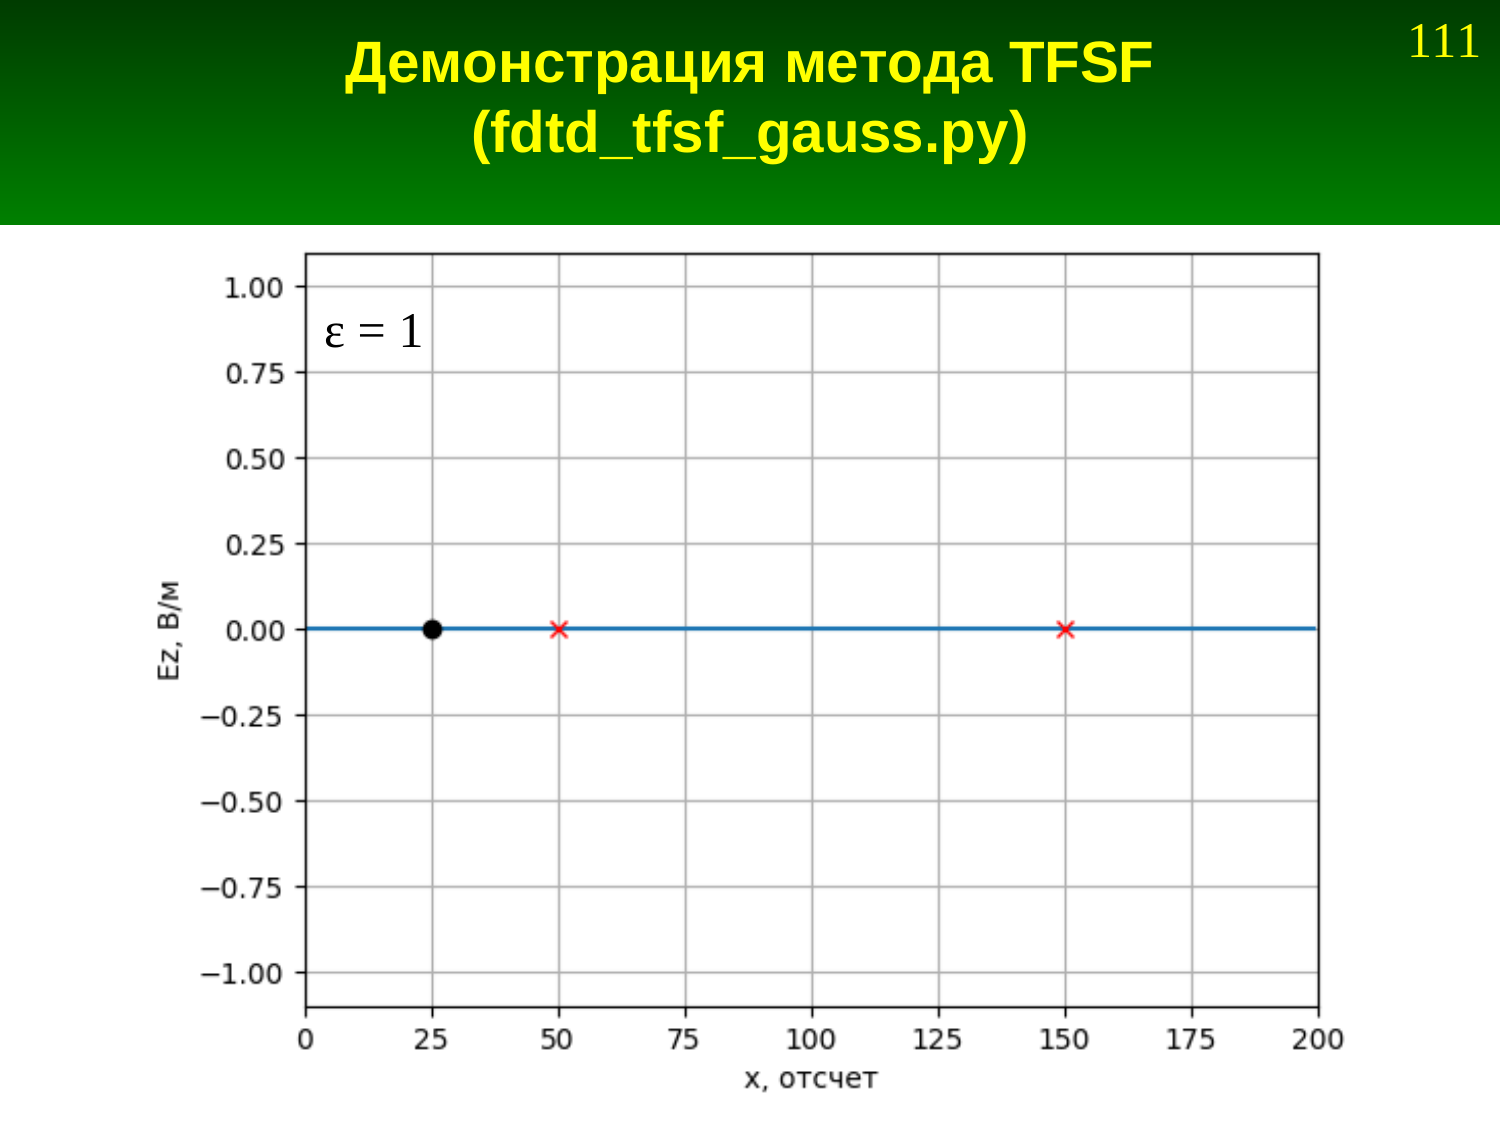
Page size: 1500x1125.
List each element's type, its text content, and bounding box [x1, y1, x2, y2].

title Демонстрация метода TFSF (fdtd_tfsf_gauss.py) [63, 0, 1437, 207]
picture [142, 232, 1358, 1115]
text_box ε = 1 [309, 289, 439, 365]
